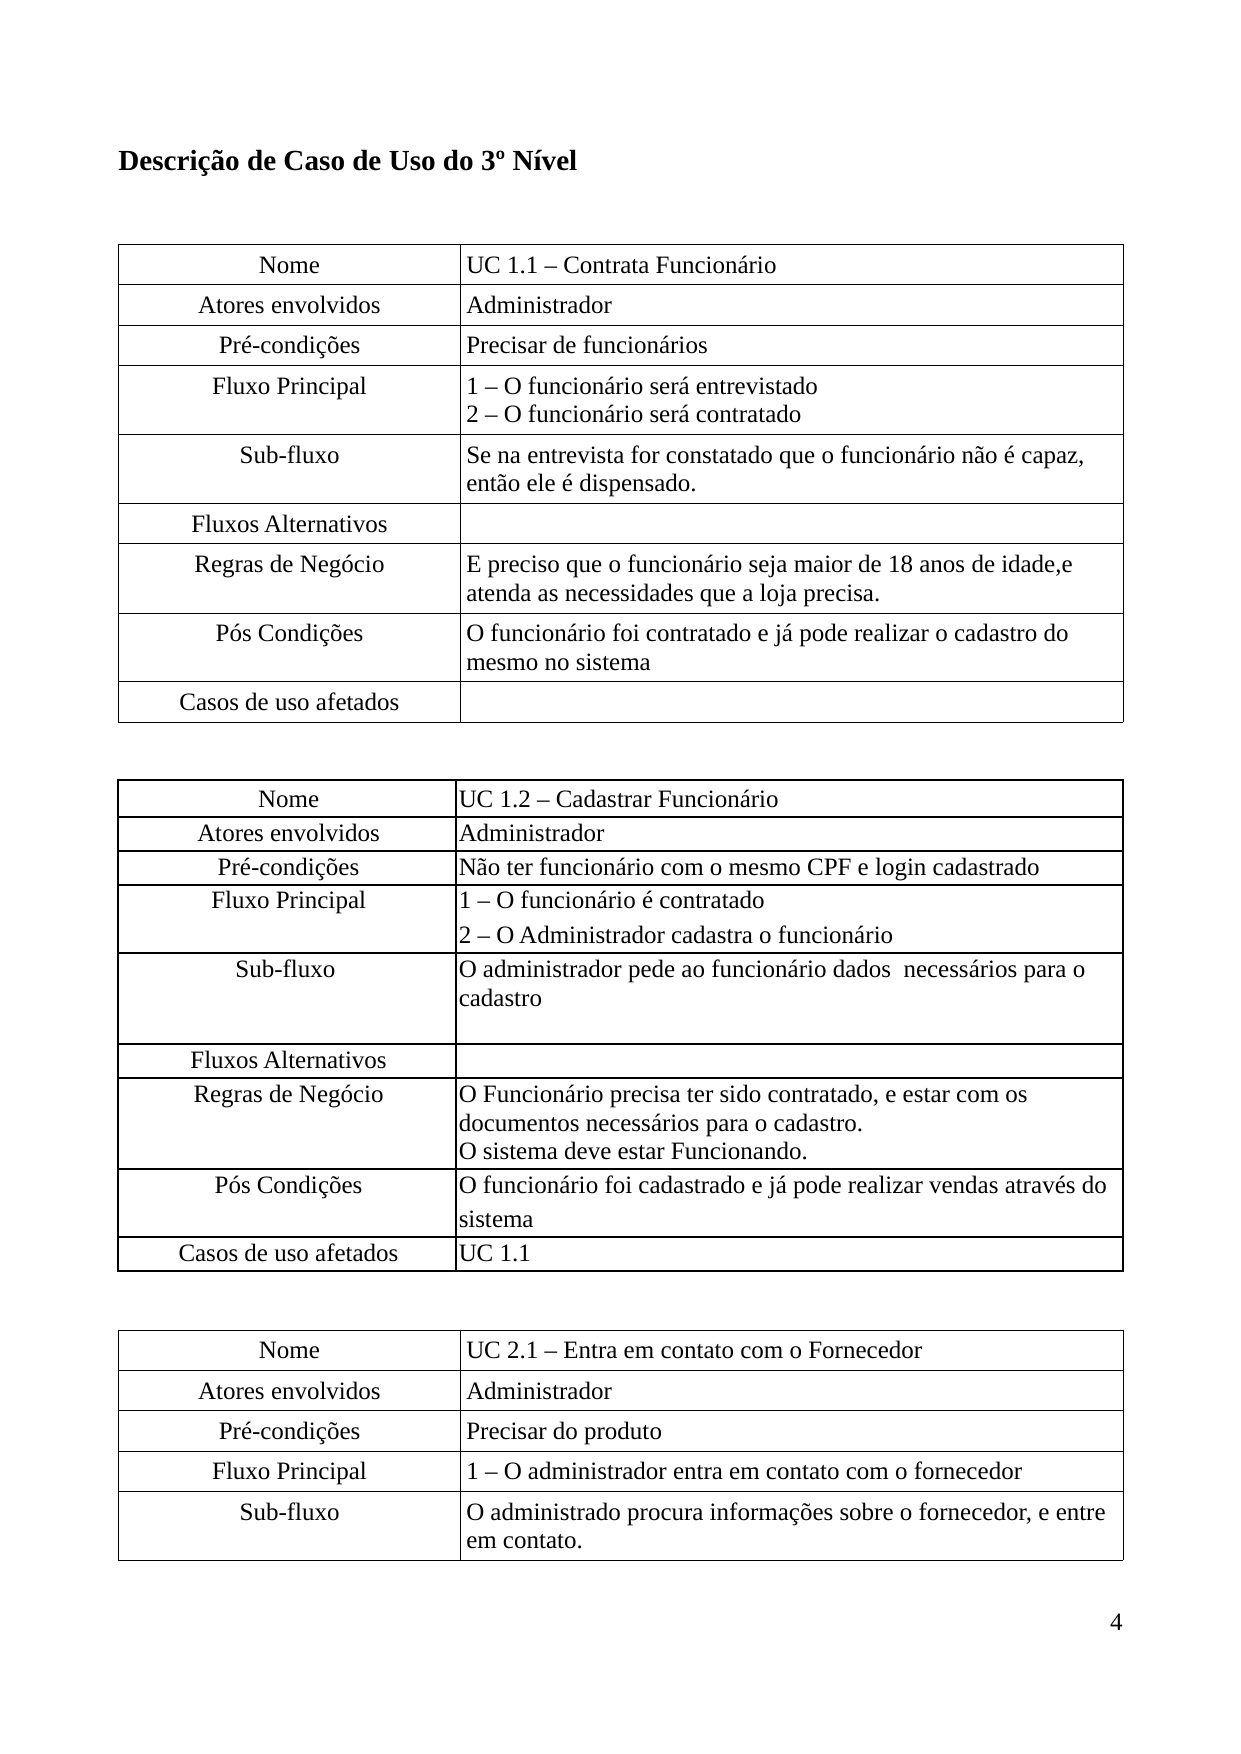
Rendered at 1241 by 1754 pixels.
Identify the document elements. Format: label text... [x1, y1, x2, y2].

table_cell Precisar de funcionários [461, 326, 1123, 365]
table_cell Se na entrevista for constatado que o funcionário não é capaz, então ele é dispensado. [461, 435, 1123, 503]
table_cell [457, 1045, 1122, 1077]
table_header UC 1.2 – Cadastrar Funcionário [457, 781, 1122, 816]
table_cell Atores envolvidos [119, 1371, 460, 1410]
table_cell O Funcionário precisa ter sido contratado, e estar com os documentos necessários para o cadastro. O sistema deve estar Funcionando. [457, 1079, 1122, 1168]
table_cell 1 – O funcionário será entrevistado 2 – O funcionário será contratado [461, 366, 1123, 434]
table_cell Sub-fluxo [119, 1492, 460, 1560]
table_cell Pré-condições [119, 1411, 460, 1451]
table_cell Atores envolvidos [119, 285, 460, 324]
table_cell O funcionário foi cadastrado e já pode realizar vendas através do sistema [457, 1170, 1122, 1236]
table_cell Administrador [457, 818, 1122, 850]
table_cell [461, 682, 1123, 722]
table_header Nome [119, 245, 460, 284]
table_cell Fluxos Alternativos [119, 504, 460, 543]
table_cell Fluxo Principal [119, 886, 455, 952]
table_cell Regras de Negócio [119, 544, 460, 612]
table_cell Pré-condições [119, 326, 460, 365]
table_cell Casos de uso afetados [119, 682, 460, 722]
table_cell Pós Condições [119, 1170, 455, 1236]
table_cell Atores envolvidos [119, 818, 455, 850]
table_cell O administrado procura informações sobre o fornecedor, e entre em contato. [461, 1492, 1123, 1560]
table_cell Não ter funcionário com o mesmo CPF e login cadastrado [457, 852, 1122, 883]
table_cell UC 1.1 [457, 1238, 1122, 1270]
table_cell Administrador [461, 1371, 1123, 1410]
table_cell 1 – O administrador entra em contato com o fornecedor [461, 1452, 1123, 1491]
table_cell Casos de uso afetados [119, 1238, 455, 1270]
table_cell E preciso que o funcionário seja maior de 18 anos de idade,e atenda as necessidades que a loja precisa. [461, 544, 1123, 612]
table_header Nome [119, 1331, 460, 1370]
table_cell Sub-fluxo [119, 954, 455, 1043]
table_cell O funcionário foi contratado e já pode realizar o cadastro do mesmo no sistema [461, 614, 1123, 681]
table_cell 1 – O funcionário é contratado 2 – O Administrador cadastra o funcionário [457, 886, 1122, 952]
table_cell Pós Condições [119, 614, 460, 681]
table_cell [461, 504, 1123, 543]
table_cell Fluxos Alternativos [119, 1045, 455, 1077]
table_header Nome [119, 781, 455, 816]
subtitle Descrição de Caso de Uso do 3º Nível [118, 143, 1122, 177]
table_header UC 2.1 – Entra em contato com o Fornecedor [461, 1331, 1123, 1370]
table_cell Administrador [461, 285, 1123, 324]
table_cell O administrador pede ao funcionário dados necessários para o cadastro [457, 954, 1122, 1043]
table_cell Pré-condições [119, 852, 455, 883]
table_cell Regras de Negócio [119, 1079, 455, 1168]
table_cell Fluxo Principal [119, 1452, 460, 1491]
table_cell Sub-fluxo [119, 435, 460, 503]
table_cell Fluxo Principal [119, 366, 460, 434]
table_cell Precisar do produto [461, 1411, 1123, 1451]
table_header UC 1.1 – Contrata Funcionário [461, 245, 1123, 284]
